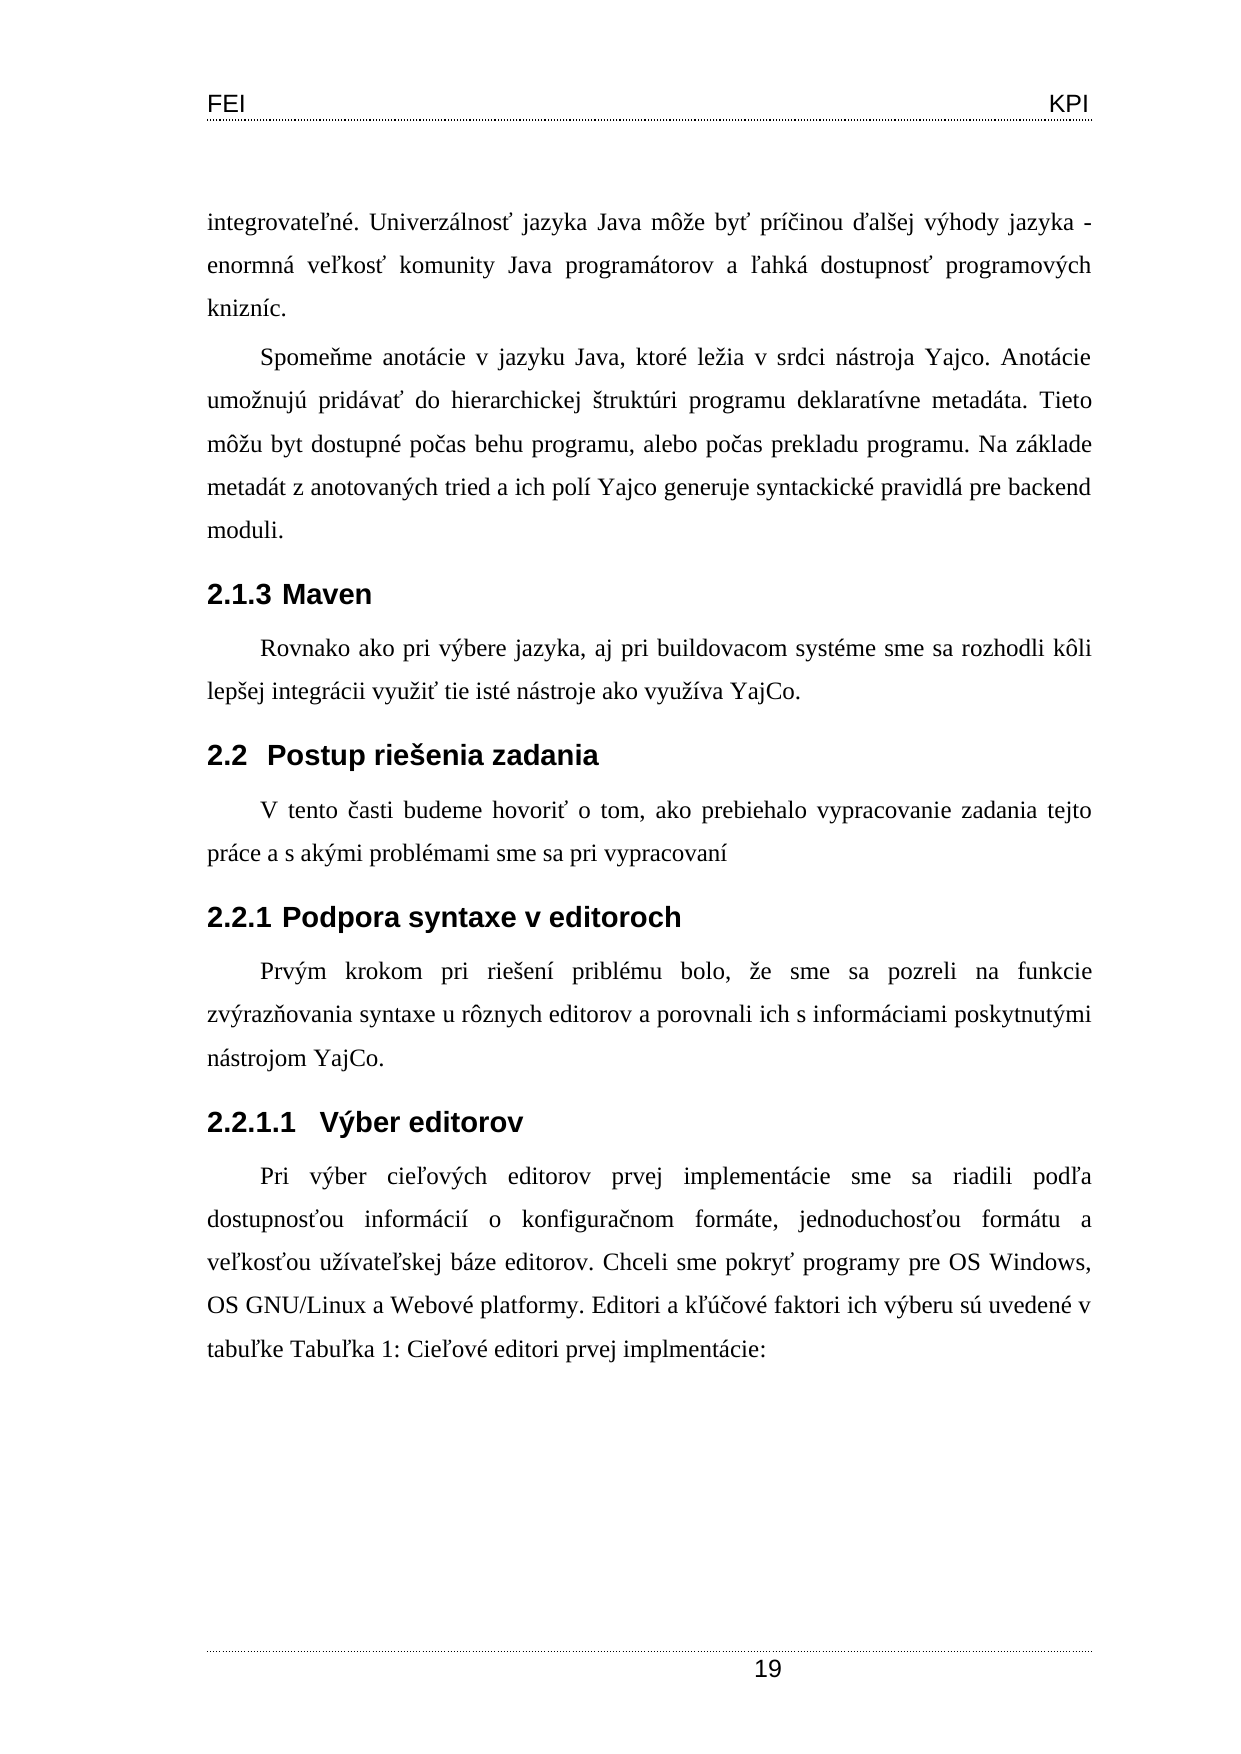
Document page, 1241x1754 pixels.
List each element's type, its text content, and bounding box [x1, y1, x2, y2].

text Prvým krokom pri riešení priblému bolo, že sme sa pozreli na funkcie zvýrazňovania syntaxe u rôznych editorov a porovnali ich s informáciami poskytnutými nástrojom YajCo. [207, 956, 1092, 1071]
list Podpora syntaxe v editoroch [207, 900, 1092, 933]
text Spomeňme anotácie v jazyku Java, ktoré ležia v srdci nástroja Yajco. Anotácie umožnujú pridávať do hierarchickej štruktúri programu deklaratívne metadáta. Tieto môžu byt dostupné počas behu programu, alebo počas prekladu programu. Na základe metadát z anotovaných tried a ich polí Yajco generuje syntackické pravidlá pre backend moduli. [207, 342, 1092, 544]
list Výber editorov [207, 1104, 1092, 1138]
text V tento časti budeme hovoriť o tom, ako prebiehalo vypracovanie zadania tejto práce a s akými problémami sme sa pri vypracovaní [207, 795, 1092, 867]
list Postup riešenia zadania [207, 738, 1092, 772]
text Pri výber cieľových editorov prvej implementácie sme sa riadili podľa dostupnosťou informácií o konfiguračnom formáte, jednoduchosťou formátu a veľkosťou užívateľskej báze editorov. Chceli sme pokryť programy pre OS Windows, OS GNU/Linux a Webové platformy. Editori a kľúčové faktori ich výberu sú uvedené v tabuľke Tabuľka 1: Cieľové editori prvej implmentácie: [207, 1161, 1092, 1362]
text Rovnako ako pri výbere jazyka, aj pri buildovacom systéme sme sa rozhodli kôli lepšej integrácii využiť tie isté nástroje ako využíva YajCo. [207, 633, 1092, 705]
text integrovateľné. Univerzálnosť jazyka Java môže byť príčinou ďalšej výhody jazyka - enormná veľkosť komunity Java programátorov a ľahká dostupnosť programových knizníc. [207, 207, 1092, 322]
list Maven [207, 577, 1092, 610]
